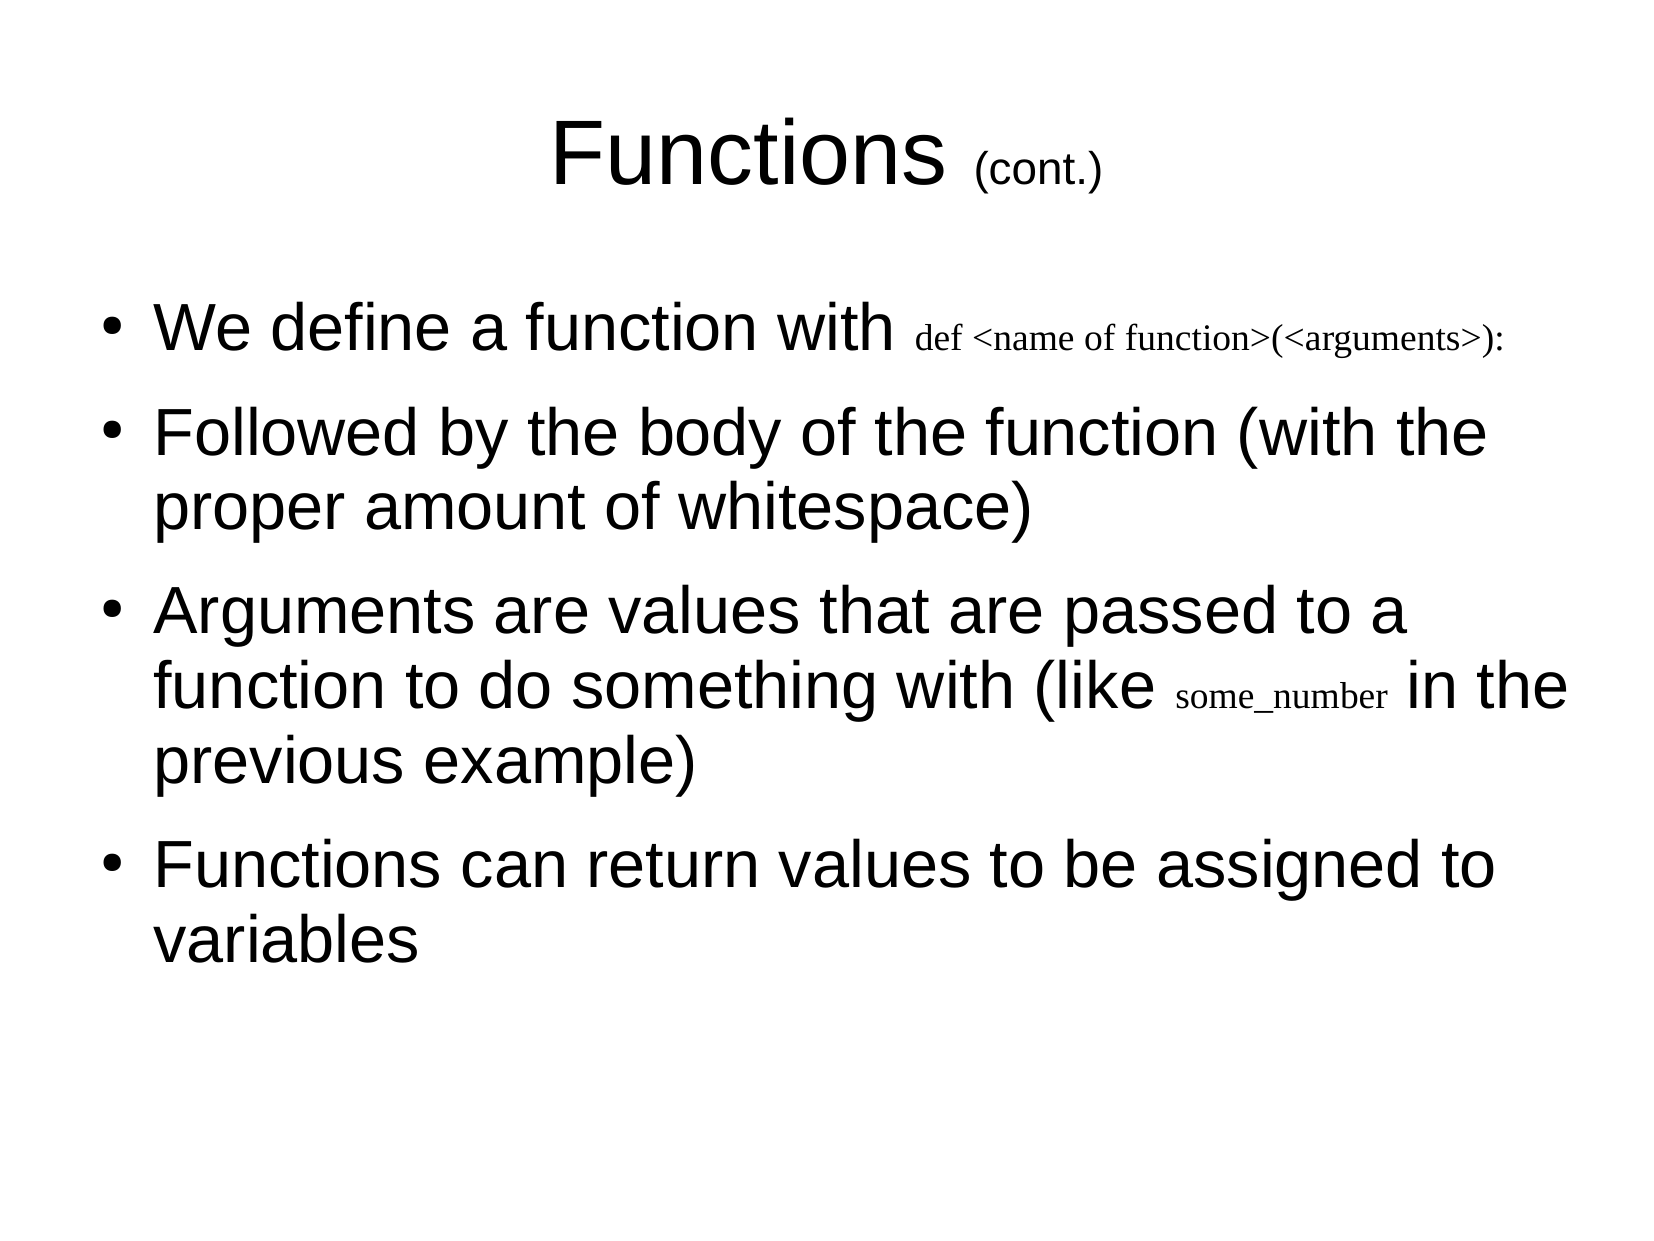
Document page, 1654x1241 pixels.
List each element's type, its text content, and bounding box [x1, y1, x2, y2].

title Functions (cont.) [82, 49, 1571, 257]
list We define a function with def <name of function>(<arguments>): Followed by the body of the function (with the proper amount of whitespace) Arguments are values that are passed to a function to do something with (like some_number in the previous example) Functions can return values to be assigned to variables [82, 290, 1571, 1109]
